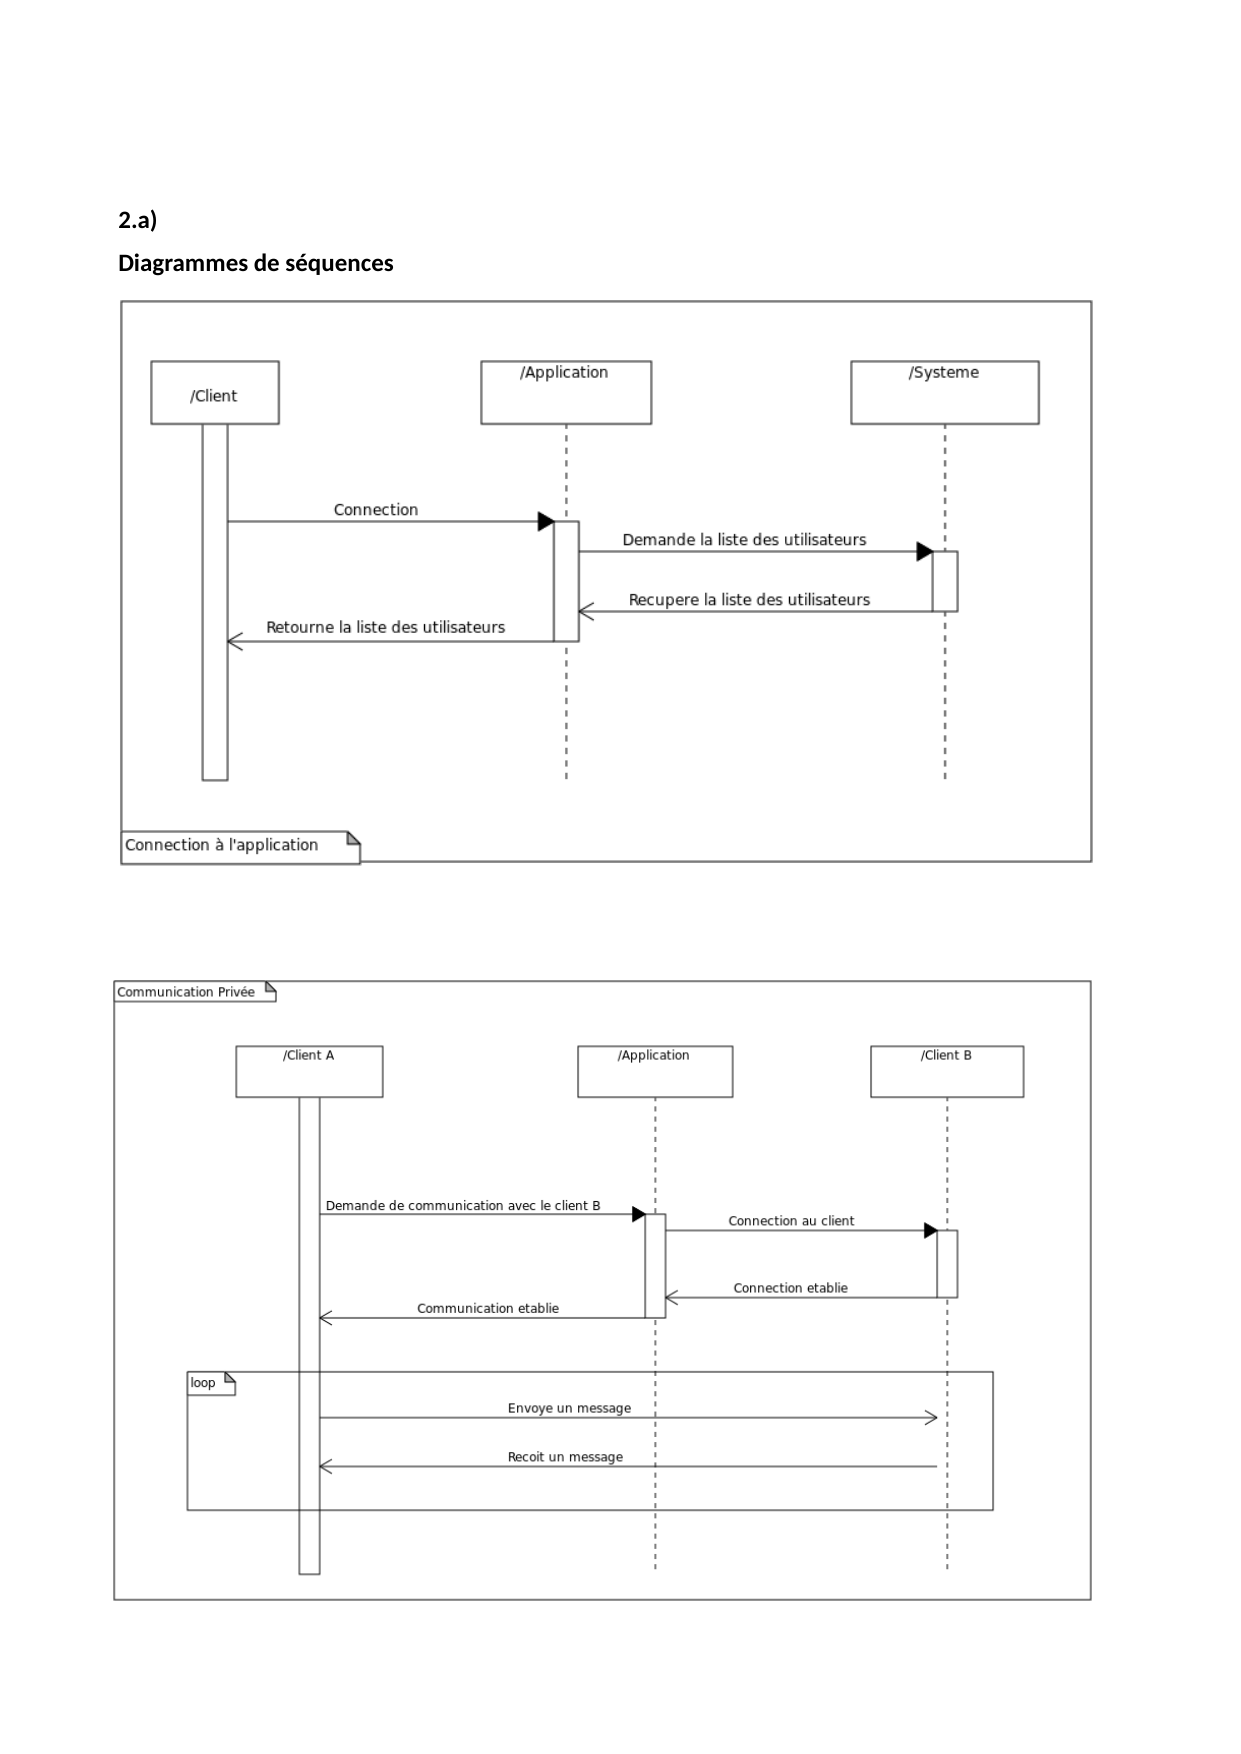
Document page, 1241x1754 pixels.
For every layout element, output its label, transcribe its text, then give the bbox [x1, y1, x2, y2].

text 2.a) [118, 204, 1122, 235]
text Diagrammes de séquences [118, 247, 1122, 278]
picture [101, 967, 1105, 1614]
picture [104, 284, 1108, 883]
